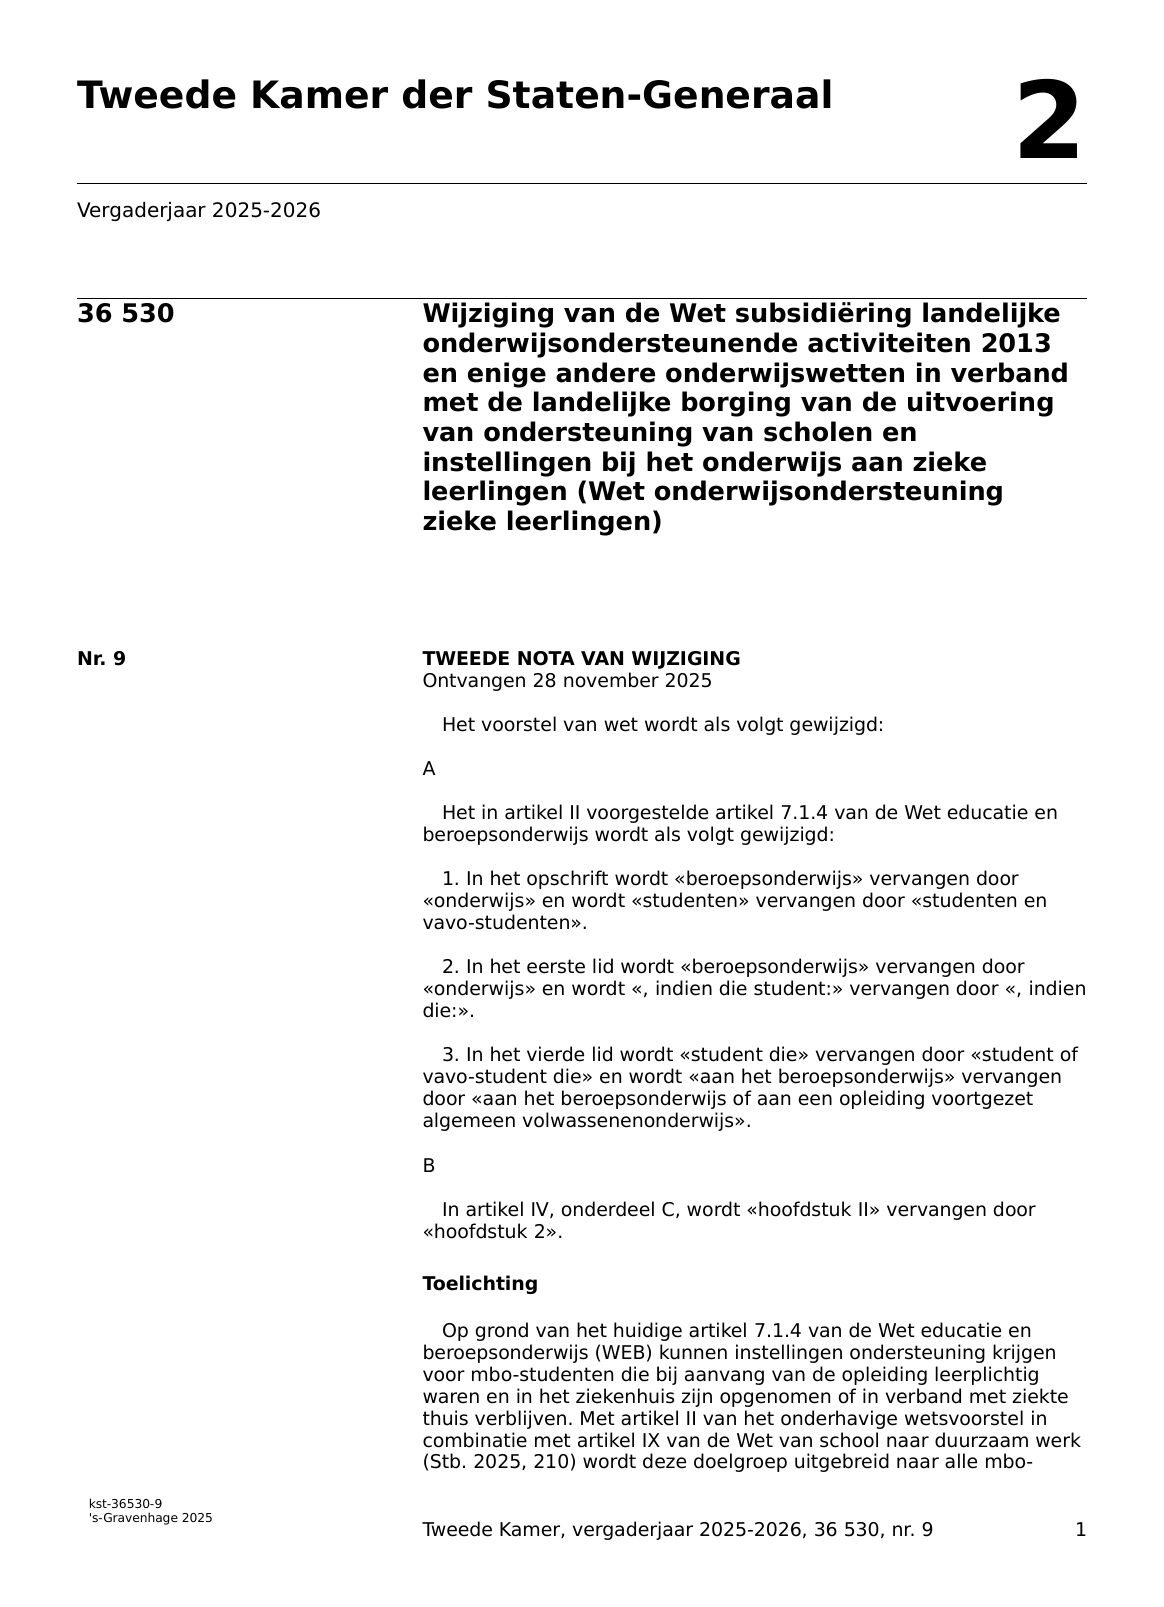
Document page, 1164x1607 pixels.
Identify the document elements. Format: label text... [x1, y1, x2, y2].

text 2. In het eerste lid wordt «beroepsonderwijs» vervangen door «onderwijs» en wordt «, indien die student:» vervangen door «, indien die:». [422, 956, 1087, 1022]
subtitle A [422, 758, 1087, 780]
subtitle 36 530 Wijziging van de Wet subsidiëring landelijke onderwijsondersteunende activiteiten 2013 en enige andere onderwijswetten in verband met de landelijke borging van de uitvoering van ondersteuning van scholen en instellingen bij het onderwijs aan zieke leerlingen (Wet onderwijsondersteuning zieke leerlingen) [77, 299, 1087, 536]
text Op grond van het huidige artikel 7.1.4 van de Wet educatie en beroepsonderwijs (WEB) kunnen instellingen ondersteuning krijgen voor mbo-studenten die bij aanvang van de opleiding leerplichtig waren en in het ziekenhuis zijn opgenomen of in verband met ziekte thuis verblijven. Met artikel II van het onderhavige wetsvoorstel in combinatie met artikel IX van de Wet van school naar duurzaam werk (Stb. 2025, 210) wordt deze doelgroep uitgebreid naar alle mbo- [422, 1319, 1087, 1473]
text 1. In het opschrift wordt «beroepsonderwijs» vervangen door «onderwijs» en wordt «studenten» vervangen door «studenten en vavo-studenten». [422, 868, 1087, 934]
text Het voorstel van wet wordt als volgt gewijzigd: [422, 714, 1087, 736]
table_cell Vergaderjaar 2025-2026 [77, 184, 1087, 298]
text kst-36530-9 [88, 1497, 323, 1511]
table_header Tweede Kamer der Staten-Generaal [77, 59, 886, 183]
text 's-Gravenhage 2025 [88, 1511, 323, 1525]
subtitle Toelichting [422, 1273, 1087, 1294]
table_header 2 [886, 59, 1087, 183]
subtitle B [422, 1154, 1087, 1176]
text In artikel IV, onderdeel C, wordt «hoofdstuk II» vervangen door «hoofdstuk 2». [422, 1199, 1087, 1243]
subtitle Nr. 9 TWEEDE NOTA VAN WIJZIGING [77, 647, 1087, 669]
text Het in artikel II voorgestelde artikel 7.1.4 van de Wet educatie en beroepsonderwijs wordt als volgt gewijzigd: [422, 802, 1087, 846]
text Ontvangen 28 november 2025 [422, 669, 1087, 691]
text 3. In het vierde lid wordt «student die» vervangen door «student of vavo-student die» en wordt «aan het beroepsonderwijs» vervangen door «aan het beroepsonderwijs of aan een opleiding voortgezet algemeen volwassenenonderwijs». [422, 1044, 1087, 1132]
